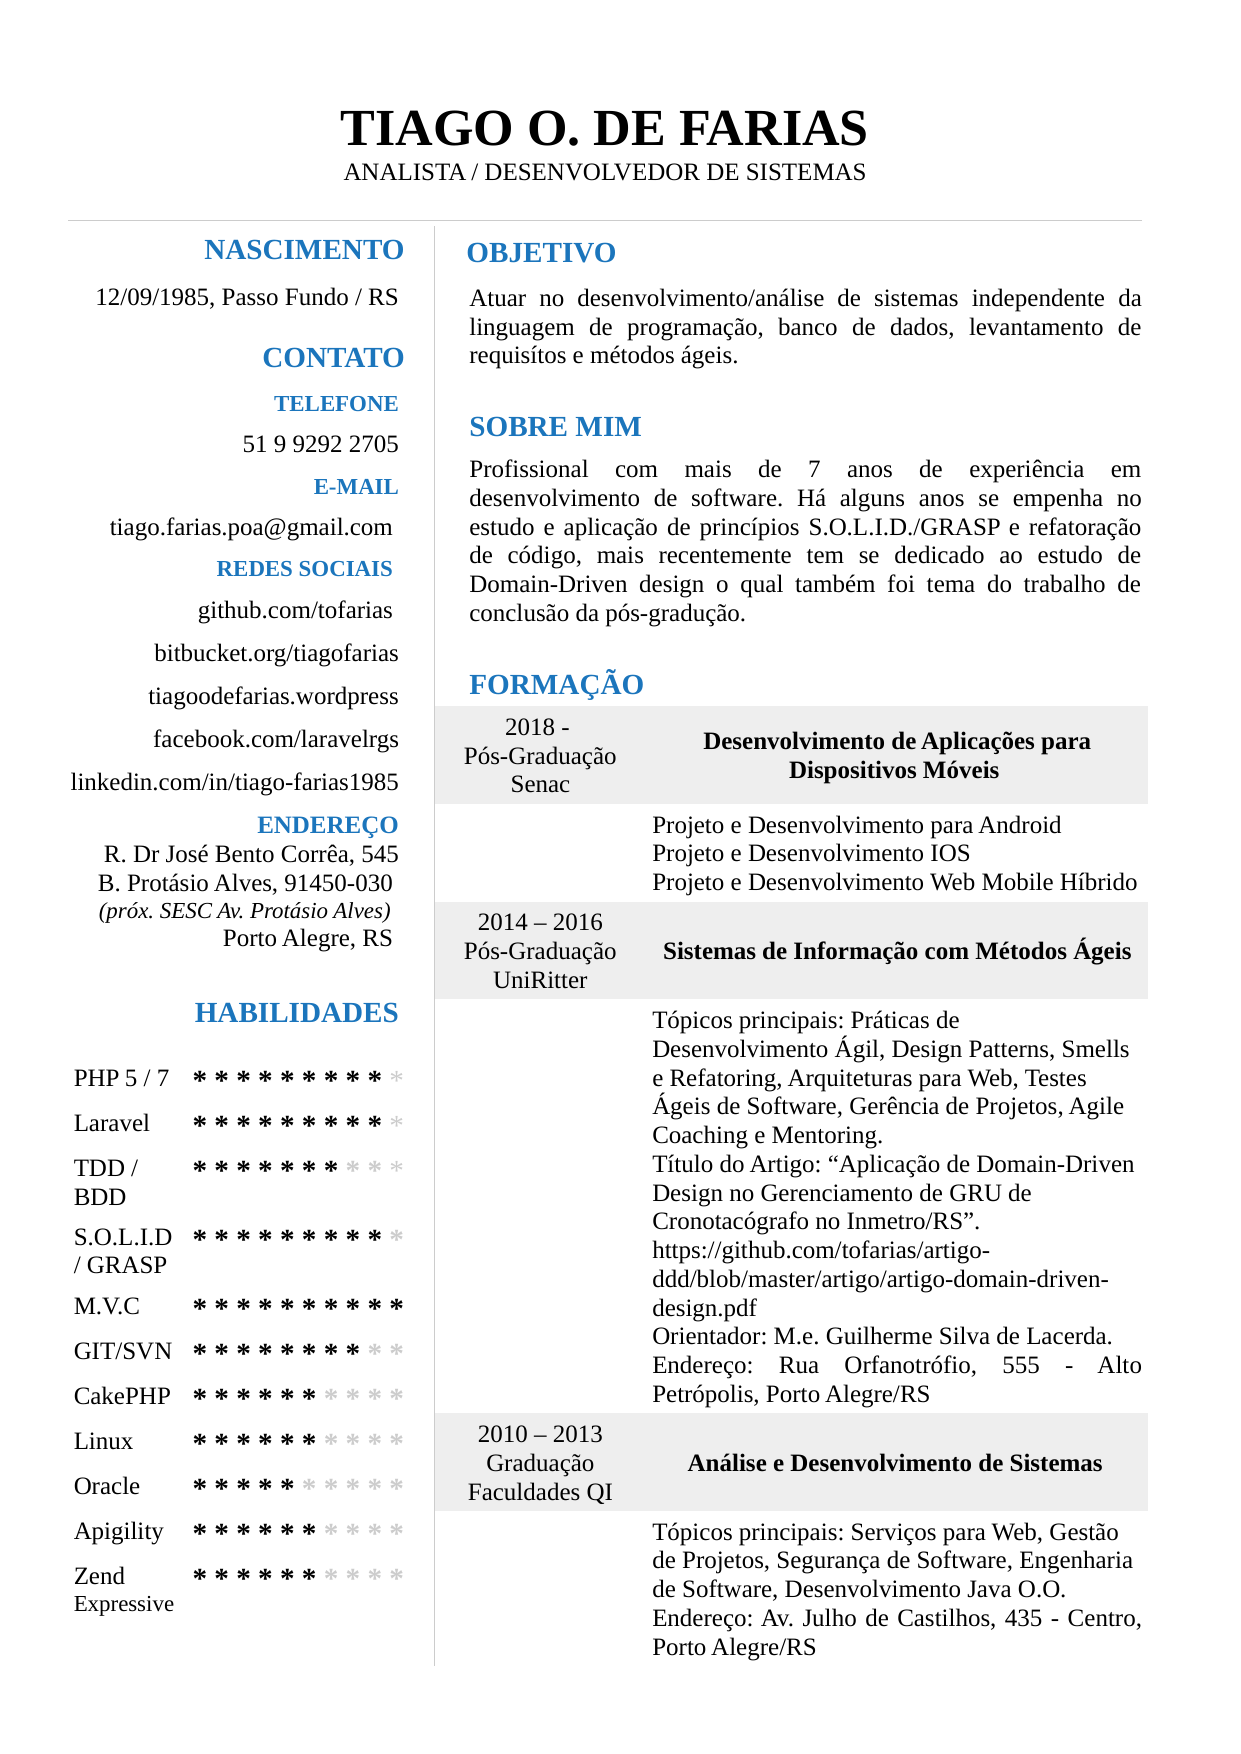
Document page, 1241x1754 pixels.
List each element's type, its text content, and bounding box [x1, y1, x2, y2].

table_cell * * * * * * * * * * [186, 1375, 429, 1420]
table_cell Análise e Desenvolvimento de Sistemas [646, 1413, 1148, 1511]
table_cell S.O.L.I.D / GRASP [68, 1216, 186, 1285]
table_cell FORMAÇÃO [435, 661, 1148, 706]
table_cell 2018 - Pós-Graduação Senac [435, 706, 646, 804]
table_cell Profissional com mais de 7 anos de experiência em desenvolvimento de software. Há alguns anos se empenha no estudo e aplicação de princípios S.O.L.I.D./GRASP e refatoração de código, mais recentemente tem se dedicado ao estudo de Domain-Driven design o qual também foi tema do trabalho de conclusão da pós-gradução. [435, 449, 1148, 661]
table_cell Tópicos principais: Serviços para Web, Gestão de Projetos, Segurança de Software, Engenharia de Software, Desenvolvimento Java O.O. Endereço: Av. Julho de Castilhos, 435 - Centro, Porto Alegre/RS [646, 1511, 1148, 1666]
table_cell SOBRE MIM [435, 404, 1148, 448]
table_header PHP 5 / 7 [68, 1057, 186, 1102]
table_cell NASCIMENTO 12/09/1985, Passo Fundo / RS CONTATO TELEFONE 51 9 9292 2705 E-MAIL tiago.farias.poa@gmail.com REDES SOCIAIS github.com/tofarias bitbucket.org/tiagofarias tiagoodefarias.wordpress facebook.com/laravelrgs linkedin.com/in/tiago-farias1985 ENDEREÇO R. Dr José Bento Corrêa, 545 B. Protásio Alves, 91450-030 (próx. SESC Av. Protásio Alves) Porto Alegre, RS HABILIDADES [62, 226, 434, 1666]
table_cell * * * * * * * * * * [186, 1420, 429, 1465]
table_cell Zend Expressive [68, 1555, 186, 1622]
table_cell * * * * * * * * * * [186, 1285, 429, 1330]
table_cell M.V.C [68, 1285, 186, 1330]
table_cell Apigility [68, 1510, 186, 1555]
table_cell Linux [68, 1420, 186, 1465]
table_cell * * * * * * * * * * [186, 1216, 429, 1285]
table_cell Tópicos principais: Práticas de Desenvolvimento Ágil, Design Patterns, Smells e Refatoring, Arquiteturas para Web, Testes Ágeis de Software, Gerência de Projetos, Agile Coaching e Mentoring. Título do Artigo: “Aplicação de Domain-Driven Design no Gerenciamento de GRU de Cronotacógrafo no Inmetro/RS”. https://github.com/tofarias/artigo- ddd/blob/master/artigo/artigo-domain-driven-design.pdf Orientador: M.e. Guilherme Silva de Lacerda. Endereço: Rua Orfanotrófio, 555 - Alto Petrópolis, Porto Alegre/RS [646, 999, 1148, 1413]
table_cell * * * * * * * * * * [186, 1555, 429, 1622]
table_cell Projeto e Desenvolvimento para Android Projeto e Desenvolvimento IOS Projeto e Desenvolvimento Web Mobile Híbrido [646, 804, 1148, 902]
table_cell * * * * * * * * * * [186, 1465, 429, 1510]
table_cell 2014 – 2016 Pós-Graduação UniRitter [435, 902, 646, 999]
table_cell Desenvolvimento de Aplicações para Dispositivos Móveis [646, 706, 1148, 804]
table_cell GIT/SVN [68, 1330, 186, 1375]
table_cell CakePHP [68, 1375, 186, 1420]
table_cell * * * * * * * * * * [186, 1510, 429, 1555]
table_cell [435, 804, 646, 902]
table_cell Atuar no desenvolvimento/análise de sistemas independente da linguagem de programação, banco de dados, levantamento de requisítos e métodos ágeis. [435, 277, 1148, 403]
table_header TIAGO O. DE FARIAS ANALISTA / DESENVOLVEDOR DE SISTEMAS [62, 91, 1148, 226]
table_cell Laravel [68, 1102, 186, 1147]
table_header * * * * * * * * * * [186, 1057, 429, 1102]
table_cell TDD / BDD [68, 1147, 186, 1216]
table_cell * * * * * * * * * * [186, 1102, 429, 1147]
table_cell * * * * * * * * * * [186, 1147, 429, 1216]
table_cell Oracle [68, 1465, 186, 1510]
table_cell 2010 – 2013 Graduação Faculdades QI [435, 1413, 646, 1511]
table_cell [435, 999, 646, 1413]
table_cell Sistemas de Informação com Métodos Ágeis [646, 902, 1148, 999]
table_cell [435, 1511, 646, 1666]
table_cell * * * * * * * * * * [186, 1330, 429, 1375]
table_cell OBJETIVO [435, 226, 1148, 277]
